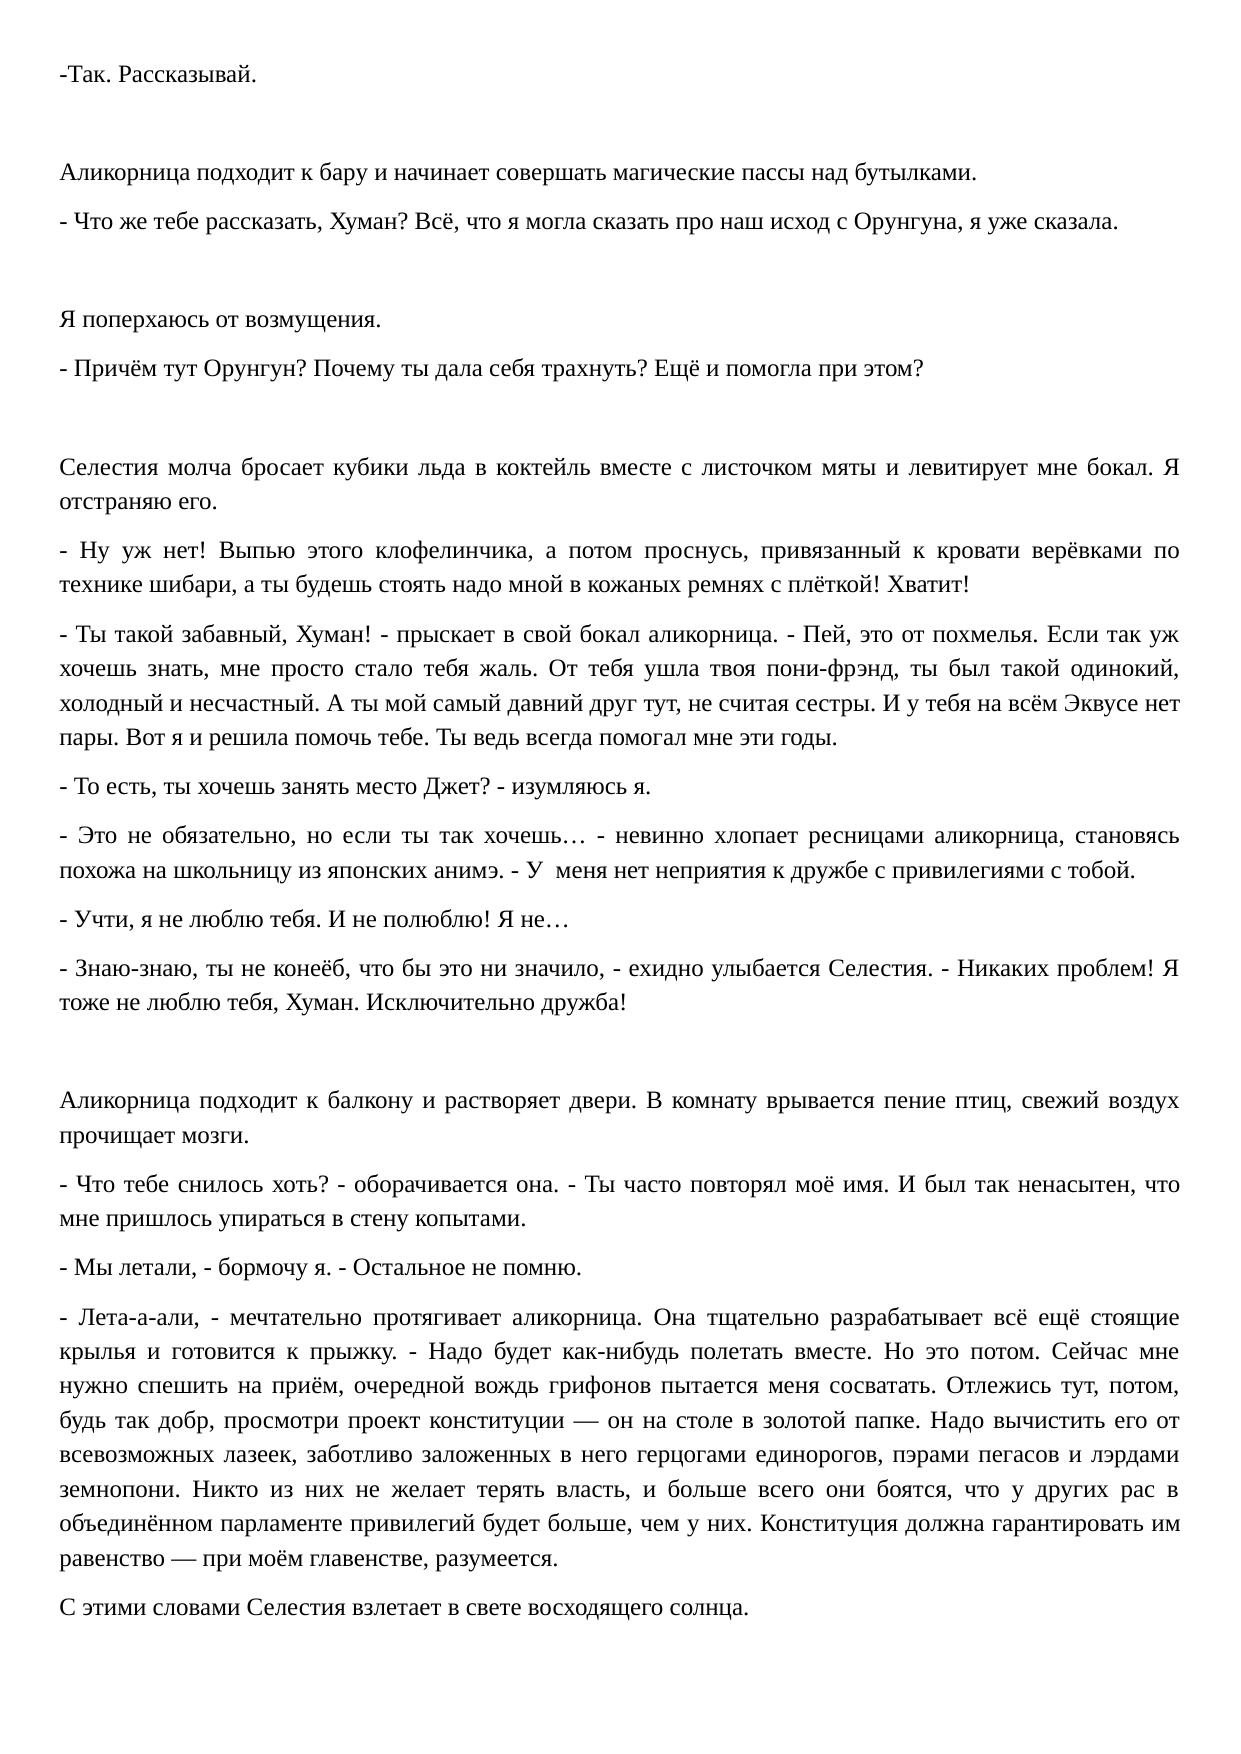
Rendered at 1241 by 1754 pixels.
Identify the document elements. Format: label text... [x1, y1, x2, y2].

text Селестия молча бросает кубики льда в коктейль вместе с листочком мяты и левитирует мне бокал. Я отстраняю его. [59, 452, 1181, 515]
text С этими словами Селестия взлетает в свете восходящего солнца. [59, 1592, 1181, 1621]
text Я поперхаюсь от возмущения. [59, 304, 1181, 333]
text - Ты такой забавный, Хуман! - прыскает в свой бокал аликорница. - Пей, это от похмелья. Если так уж хочешь знать, мне просто стало тебя жаль. От тебя ушла твоя пони-фрэнд, ты был такой одинокий, холодный и несчастный. А ты мой самый давний друг тут, не считая сестры. И у тебя на всём Эквусе нет пары. Вот я и решила помочь тебе. Ты ведь всегда помогал мне эти годы. [59, 619, 1181, 751]
text - Это не обязательно, но если ты так хочешь… - невинно хлопает ресницами аликорница, становясь похожа на школьницу из японских анимэ. - У меня нет неприятия к дружбе с привилегиями с тобой. [59, 820, 1181, 883]
text Аликорница подходит к бару и начинает совершать магические пассы над бутылками. [59, 157, 1181, 186]
text - Учти, я не люблю тебя. И не полюблю! Я не… [59, 904, 1181, 932]
text - То есть, ты хочешь занять место Джет? - изумляюсь я. [59, 771, 1181, 800]
text Аликорница подходит к балкону и растворяет двери. В комнату врывается пение птиц, свежий воздух прочищает мозги. [59, 1085, 1181, 1149]
text - Что же тебе рассказать, Хуман? Всё, что я могла сказать про наш исход с Орунгуна, я уже сказала. [59, 206, 1181, 235]
text - Ну уж нет! Выпью этого клофелинчика, а потом проснусь, привязанный к кровати верёвками по технике шибари, а ты будешь стоять надо мной в кожаных ремнях с плёткой! Хватит! [59, 535, 1181, 598]
text -Так. Рассказывай. [59, 59, 1181, 88]
text - Причём тут Орунгун? Почему ты дала себя трахнуть? Ещё и помогла при этом? [59, 353, 1181, 382]
text - Лета-а-али, - мечтательно протягивает аликорница. Она тщательно разрабатывает всё ещё стоящие крылья и готовится к прыжку. - Надо будет как-нибудь полетать вместе. Но это потом. Сейчас мне нужно спешить на приём, очередной вождь грифонов пытается меня сосватать. Отлежись тут, потом, будь так добр, просмотри проект конституции — он на столе в золотой папке. Надо вычистить его от всевозможных лазеек, заботливо заложенных в него герцогами единорогов, пэрами пегасов и лэрдами земнопони. Никто из них не желает терять власть, и больше всего они боятся, что у других рас в объединённом парламенте привилегий будет больше, чем у них. Конституция должна гарантировать им равенство — при моём главенстве, разумеется. [59, 1302, 1181, 1572]
text - Знаю-знаю, ты не конеёб, что бы это ни значило, - ехидно улыбается Селестия. - Никаких проблем! Я тоже не люблю тебя, Хуман. Исключительно дружба! [59, 953, 1181, 1016]
text - Что тебе снилось хоть? - оборачивается она. - Ты часто повторял моё имя. И был так ненасытен, что мне пришлось упираться в стену копытами. [59, 1169, 1181, 1232]
text - Мы летали, - бормочу я. - Остальное не помню. [59, 1252, 1181, 1281]
